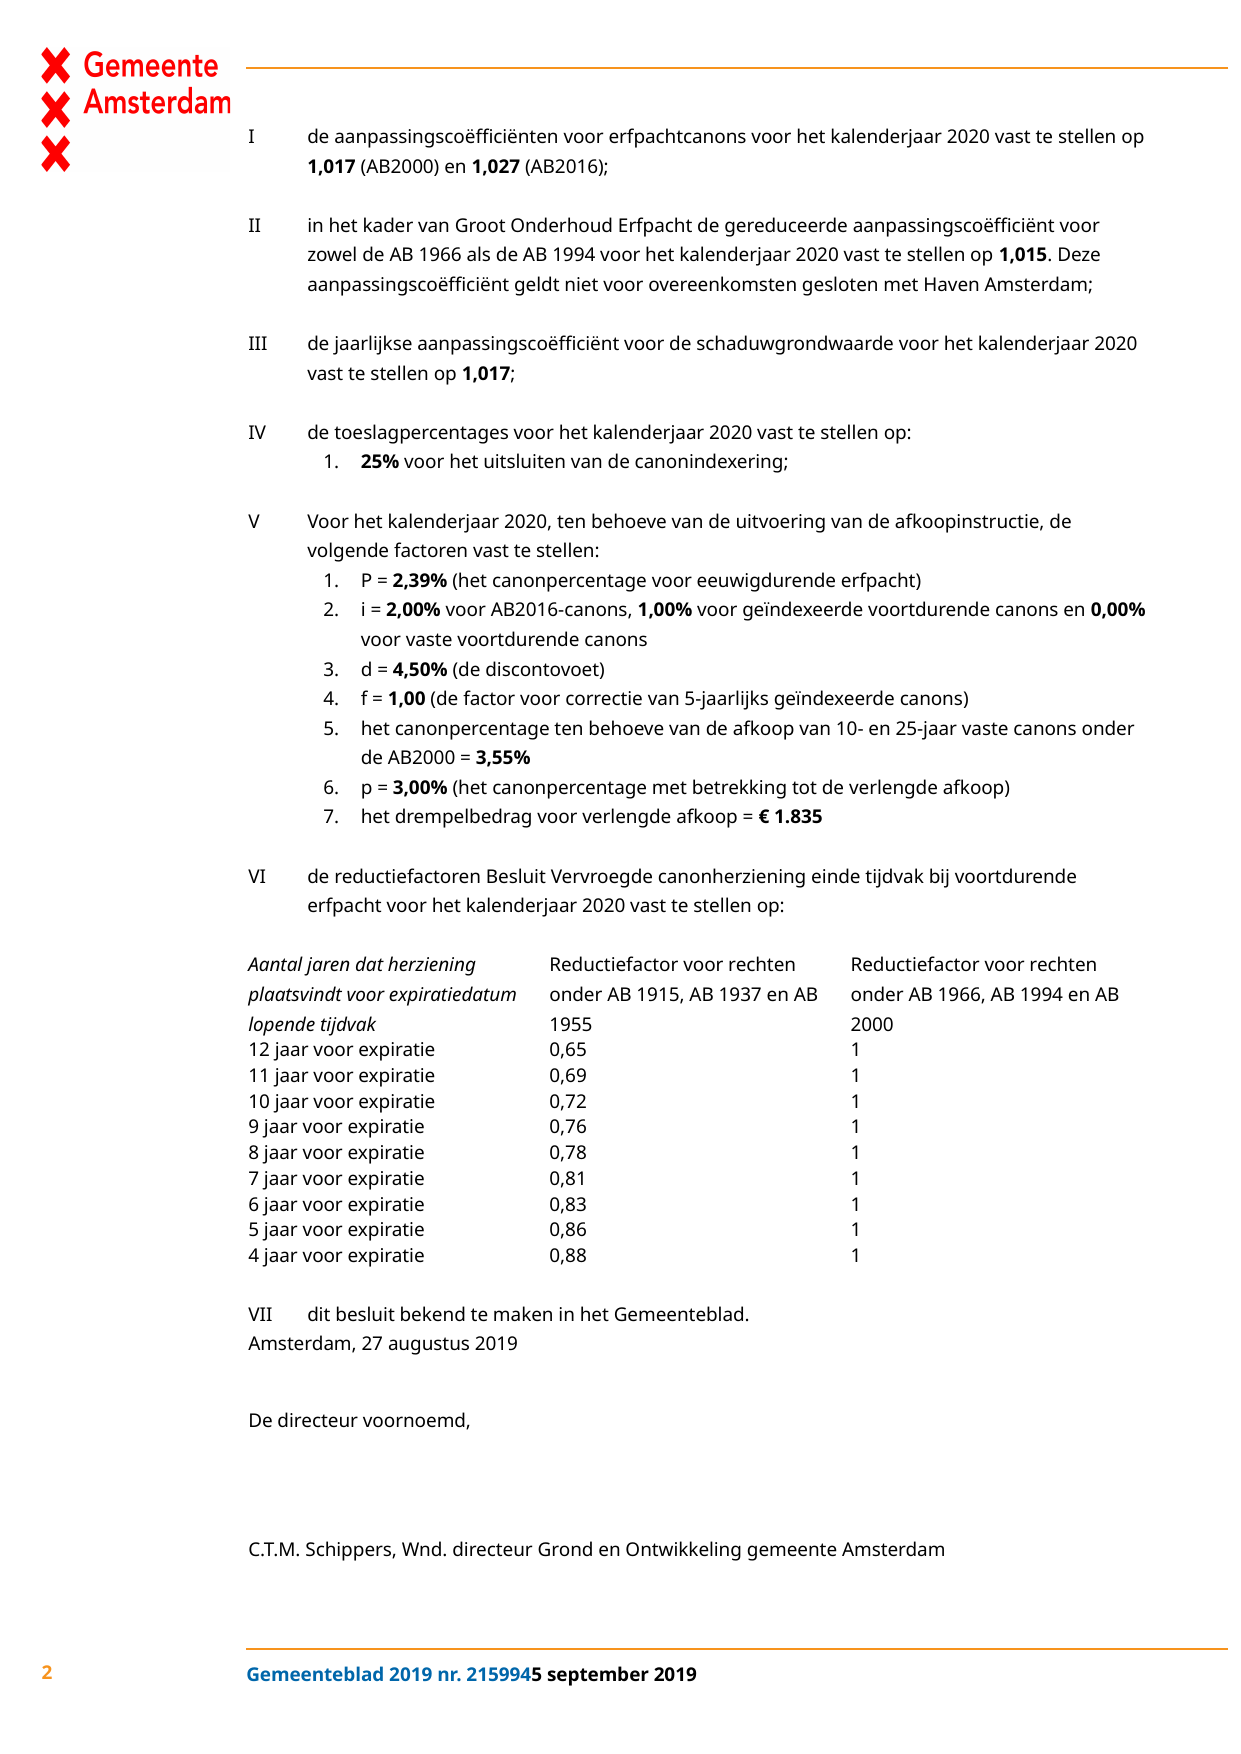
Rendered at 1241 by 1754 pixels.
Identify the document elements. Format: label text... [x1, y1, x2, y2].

text Amsterdam, 27 augustus 2019 [248, 1331, 1152, 1356]
table_cell 7 jaar voor expiratie [248, 1165, 549, 1191]
table_cell 0,83 [549, 1191, 850, 1217]
table_cell 1 [850, 1114, 1152, 1139]
table_cell 1 [850, 1088, 1152, 1114]
table_cell 1 [850, 1062, 1152, 1088]
table_cell 1 [850, 1140, 1152, 1165]
list het canonpercentage ten behoeve van de afkoop van 10- en 25-jaar vaste canons onder de AB2000 = 3,55% [323, 715, 1152, 770]
list P = 2,39% (het canonpercentage voor eeuwigdurende erfpacht) [323, 567, 1152, 593]
list in het kader van Groot Onderhoud Erfpacht de gereduceerde aanpassingscoëfficiënt voor zowel de AB 1966 als de AB 1994 voor het kalenderjaar 2020 vast te stellen op 1,015. Deze aanpassingscoëfficiënt geldt niet voor overeenkomsten gesloten met Haven Amsterdam; [248, 212, 1152, 297]
table_cell 0,86 [549, 1217, 850, 1242]
table_cell 9 jaar voor expiratie [248, 1114, 549, 1139]
table_cell 1 [850, 1243, 1152, 1268]
text De directeur voornoemd, [248, 1408, 1152, 1433]
table_cell 1 [850, 1191, 1152, 1217]
table_cell 5 jaar voor expiratie [248, 1217, 549, 1242]
list het drempelbedrag voor verlengde afkoop = € 1.835 [323, 804, 1152, 829]
list de toeslagpercentages voor het kalenderjaar 2020 vast te stellen op: [248, 419, 1152, 445]
table_cell 8 jaar voor expiratie [248, 1140, 549, 1165]
table_cell 0,76 [549, 1114, 850, 1139]
table_cell 1 [850, 1217, 1152, 1242]
list de reductiefactoren Besluit Vervroegde canonherziening einde tijdvak bij voortdurende erfpacht voor het kalenderjaar 2020 vast te stellen op: [248, 863, 1152, 918]
list d = 4,50% (de discontovoet) [323, 656, 1152, 681]
list Voor het kalenderjaar 2020, ten behoeve van de uitvoering van de afkoopinstructie, de volgende factoren vast te stellen: [248, 508, 1152, 563]
table_cell 0,78 [549, 1140, 850, 1165]
table_header Aantal jaren dat herziening plaatsvindt voor expiratiedatum lopende tijdvak [248, 952, 549, 1037]
table_header Reductiefactor voor rechten onder AB 1915, AB 1937 en AB 1955 [549, 952, 850, 1037]
table_cell 0,65 [549, 1037, 850, 1062]
table_header Reductiefactor voor rechten onder AB 1966, AB 1994 en AB 2000 [850, 952, 1152, 1037]
list p = 3,00% (het canonpercentage met betrekking tot de verlengde afkoop) [323, 774, 1152, 800]
list f = 1,00 (de factor voor correctie van 5-jaarlijks geïndexeerde canons) [323, 685, 1152, 711]
table_cell 1 [850, 1165, 1152, 1191]
table_cell 10 jaar voor expiratie [248, 1088, 549, 1114]
table_cell 1 [850, 1037, 1152, 1062]
table_cell 6 jaar voor expiratie [248, 1191, 549, 1217]
list 25% voor het uitsluiten van de canonindexering; [323, 449, 1152, 474]
picture [41, 47, 231, 172]
list i = 2,00% voor AB2016-canons, 1,00% voor geïndexeerde voortdurende canons en 0,00% voor vaste voortdurende canons [323, 597, 1152, 652]
list de jaarlijkse aanpassingscoëfficiënt voor de schaduwgrondwaarde voor het kalenderjaar 2020 vast te stellen op 1,017; [248, 330, 1152, 386]
table_cell 0,69 [549, 1062, 850, 1088]
list dit besluit bekend te maken in het Gemeenteblad. [248, 1301, 1152, 1327]
text C.T.M. Schippers, Wnd. directeur Grond en Ontwikkeling gemeente Amsterdam [248, 1536, 1152, 1562]
table_cell 0,88 [549, 1243, 850, 1268]
table_cell 0,81 [549, 1165, 850, 1191]
table_cell 0,72 [549, 1088, 850, 1114]
list de aanpassingscoëfficiënten voor erfpachtcanons voor het kalenderjaar 2020 vast te stellen op 1,017 (AB2000) en 1,027 (AB2016); [248, 123, 1152, 178]
table_cell 4 jaar voor expiratie [248, 1243, 549, 1268]
table_cell 11 jaar voor expiratie [248, 1062, 549, 1088]
table_cell 12 jaar voor expiratie [248, 1037, 549, 1062]
